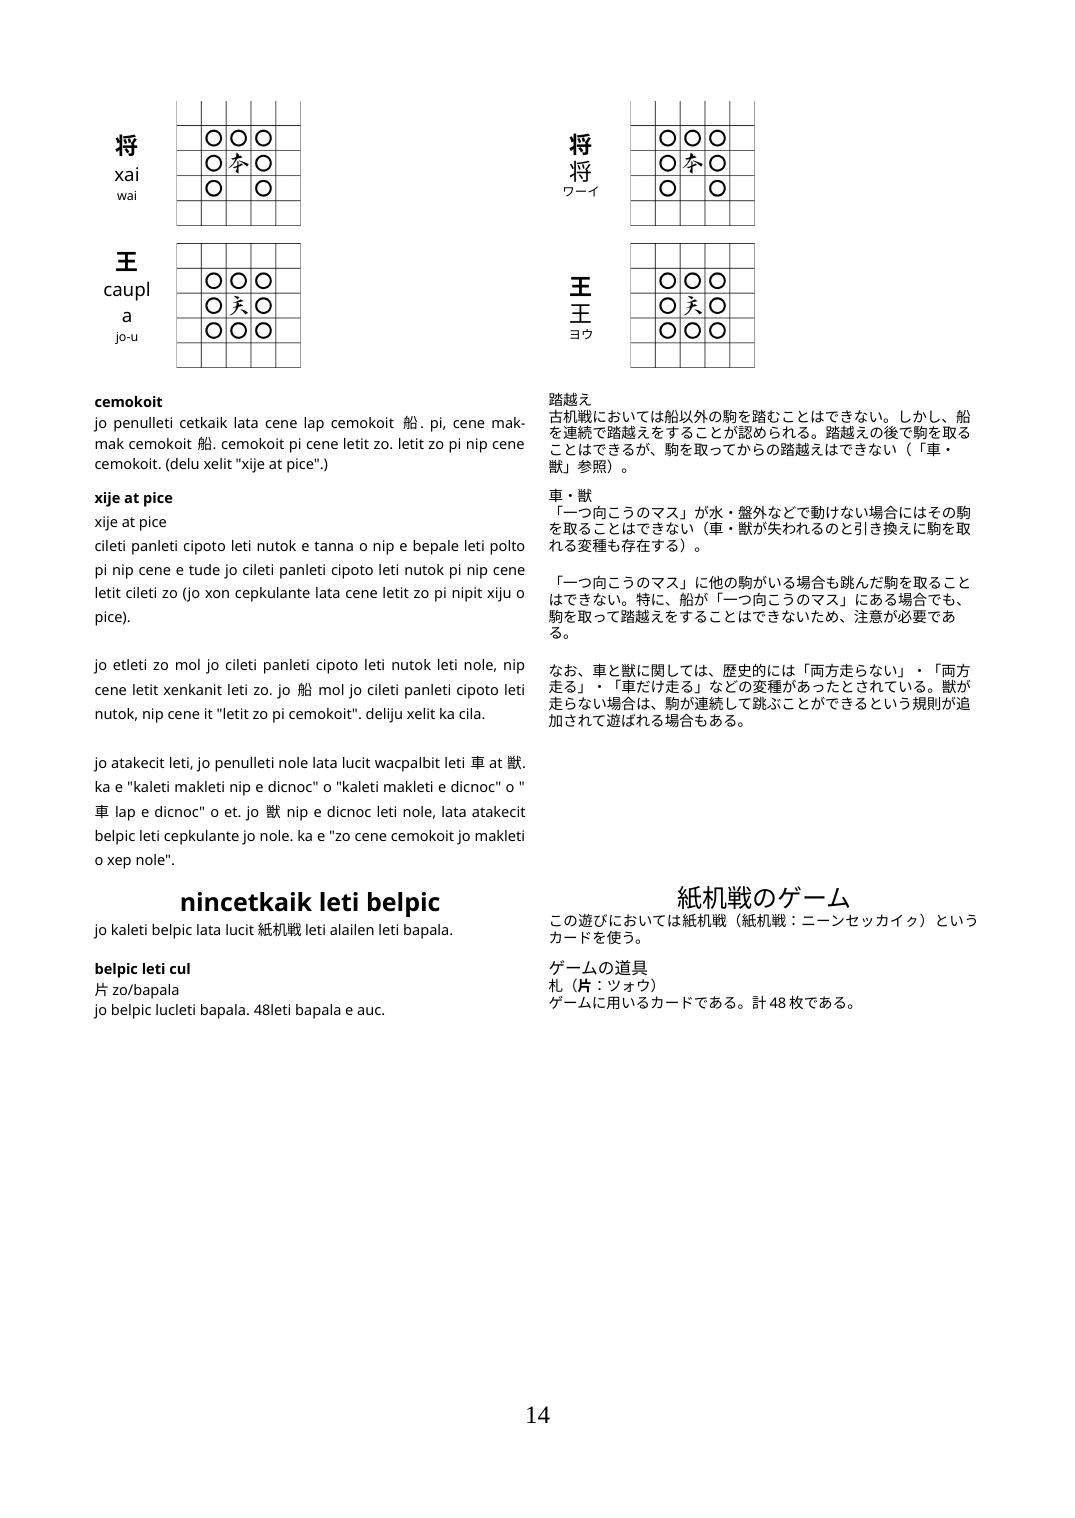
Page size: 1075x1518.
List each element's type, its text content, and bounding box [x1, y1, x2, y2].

table_cell [319, 238, 531, 351]
table_cell [159, 238, 318, 351]
table_cell 踏越え 古机戦においては船以外の駒を踏むことはできない。しかし、船を連続で踏越えをすることが認められる。踏越えの後で駒を取ることはできるが、駒を取ってからの踏越えはできない（「車・獣」参照）。 [543, 386, 985, 482]
table_cell 将 xai wai [96, 95, 158, 237]
picture [630, 101, 755, 226]
picture [176, 243, 301, 368]
picture [176, 101, 301, 226]
table_cell [89, 89, 531, 386]
table_cell 紙机戦のゲーム この遊びにおいては紙机戦（紙机戦：ニーンセッカイㇰ）というカードを使う。 [543, 879, 985, 953]
table_cell [532, 386, 542, 482]
table_cell 王 王 ヨウ [549, 238, 612, 379]
table_cell [532, 879, 542, 953]
table_cell 将 将 ワーイ [549, 95, 612, 237]
table_cell 車・獣 「一つ向こうのマス」が水・盤外などで動けない場合にはその駒を取ることはできない（車・獣が失われるのと引き換えに駒を取れる変種も存在する）。 「一つ向こうのマス」に他の駒がいる場合も跳んだ駒を取ることはできない。特に、船が「一つ向こうのマス」にある場合でも、駒を取って踏越えをすることはできないため、注意が必要である。 なお、車と獣に関しては、歴史的には「両方走らない」・「両方走る」・「車だけ走る」などの変種があったとされている。獣が走らない場合は、駒が連続して跳ぶことができるという規則が追加されて遊ばれる場合もある。 [543, 482, 985, 879]
table_cell [543, 89, 985, 386]
table_cell [773, 95, 985, 237]
table_cell [613, 238, 772, 379]
table_cell [319, 95, 531, 237]
table_cell nincetkaik leti belpic jo kaleti belpic lata lucit 紙机戦 leti alailen leti bapala. [89, 879, 531, 953]
table_cell [532, 953, 542, 1025]
table_cell ゲームの道具 札（片：ツォウ） ゲームに用いるカードである。計48枚である。 [543, 953, 985, 1025]
table_cell [532, 89, 542, 386]
picture [630, 243, 755, 368]
table_cell 王 caupla jo-u [96, 238, 158, 351]
table_cell [532, 482, 542, 879]
table_cell xije at pice xije at pice cileti panleti cipoto leti nutok e tanna o nip e bepale leti polto pi nip cene e tude jo cileti panleti cipoto leti nutok pi nip cene letit cileti zo (jo xon cepkulante lata cene letit zo pi nipit xiju o pice). jo etleti zo mol jo cileti panleti cipoto leti nutok leti nole, nip cene letit xenkanit leti zo. jo 船 mol jo cileti panleti cipoto leti nutok, nip cene it "letit zo pi cemokoit". deliju xelit ka cila. jo atakecit leti, jo penulleti nole lata lucit wacpalbit leti 車 at 獣. ka e "kaleti makleti nip e dicnoc" o "kaleti makleti e dicnoc" o "車 lap e dicnoc" o et. jo 獣 nip e dicnoc leti nole, lata atakecit belpic leti cepkulante jo nole. ka e "zo cene cemokoit jo makleti o xep nole". [89, 482, 531, 879]
table_cell belpic leti cul 片 zo/bapala jo belpic lucleti bapala. 48leti bapala e auc. [89, 953, 531, 1025]
table_cell cemokoit jo penulleti cetkaik lata cene lap cemokoit 船. pi, cene mak-mak cemokoit 船. cemokoit pi cene letit zo. letit zo pi nip cene cemokoit. (delu xelit "xije at pice".) [89, 386, 531, 482]
table_cell [773, 238, 985, 379]
table_cell [159, 95, 318, 237]
table_cell [613, 95, 772, 237]
